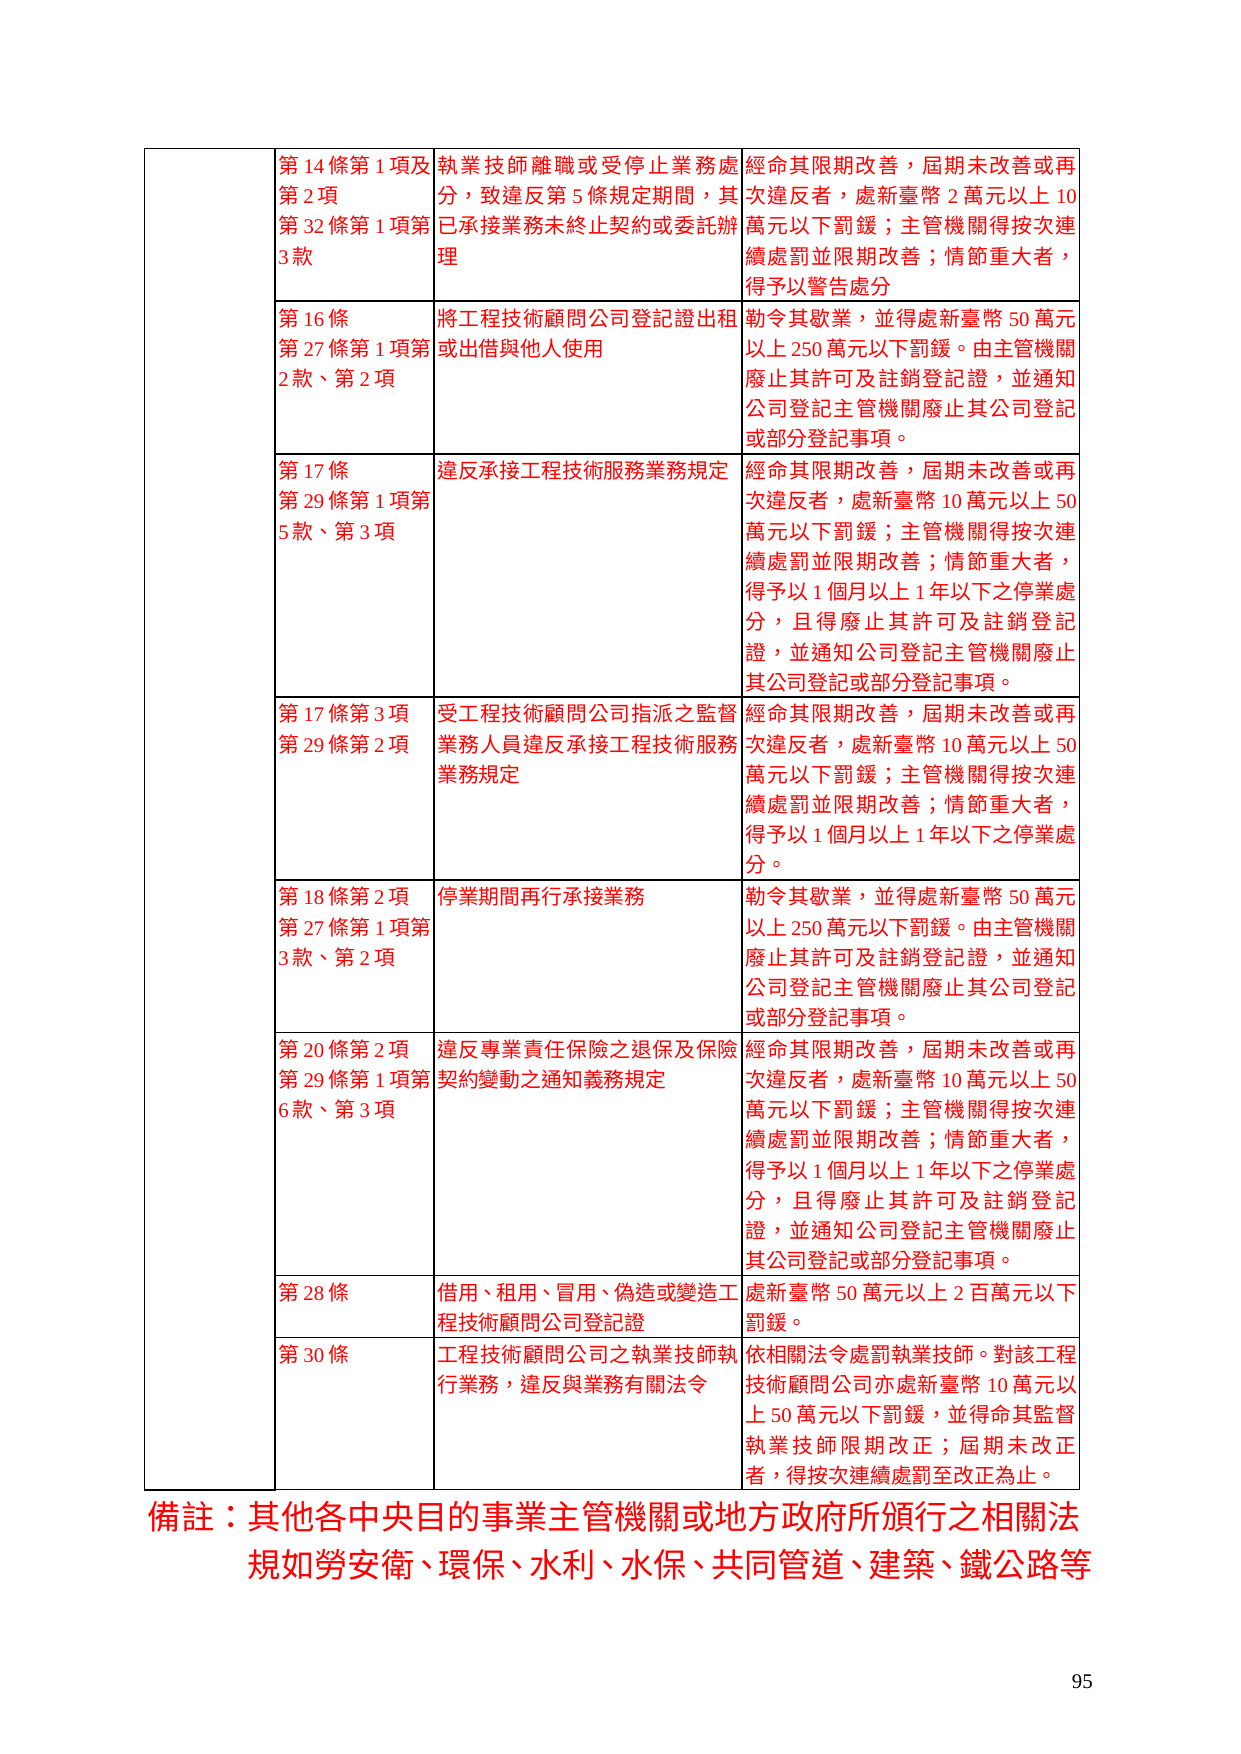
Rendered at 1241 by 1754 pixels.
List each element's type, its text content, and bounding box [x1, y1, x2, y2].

table_cell 勒令其歇業，並得處新臺幣50萬元以上250萬元以下罰鍰。由主管機關廢止其許可及註銷登記證，並通知公司登記主管機關廢止其公司登記或部分登記事項。 [743, 302, 1079, 453]
table_cell 第20條第2項 第29條第1項第6款、第3項 [276, 1033, 433, 1275]
table_cell 經命其限期改善，屆期未改善或再次違反者，處新臺幣10萬元以上50萬元以下罰鍰；主管機關得按次連續處罰並限期改善；情節重大者，得予以1個月以上1年以下之停業處分。 [743, 698, 1079, 879]
table_cell 第16條 第27條第1項第2款、第2項 [276, 302, 433, 453]
table_cell 第28條 [276, 1276, 433, 1337]
table_cell 經命其限期改善，屆期未改善或再次違反者，處新臺幣10萬元以上50萬元以下罰鍰；主管機關得按次連續處罰並限期改善；情節重大者，得予以1個月以上1年以下之停業處分，且得廢止其許可及註銷登記證，並通知公司登記主管機關廢止其公司登記或部分登記事項。 [743, 455, 1079, 696]
table_cell 違反承接工程技術服務業務規定 [435, 455, 741, 696]
table_cell 第30條 [276, 1338, 433, 1489]
table_cell 處新臺幣50萬元以上2百萬元以下罰鍰。 [743, 1276, 1079, 1337]
table_cell [145, 149, 274, 1489]
table_cell 經命其限期改善，屆期未改善或再次違反者，處新臺幣2萬元以上10萬元以下罰鍰；主管機關得按次連續處罰並限期改善；情節重大者，得予以警告處分 [743, 149, 1079, 300]
table_cell 依相關法令處罰執業技師。對該工程技術顧問公司亦處新臺幣10萬元以上50萬元以下罰鍰，並得命其監督執業技師限期改正；屆期未改正者，得按次連續處罰至改正為止。 [743, 1338, 1079, 1489]
table_cell 工程技術顧問公司之執業技師執行業務，違反與業務有關法令 [435, 1338, 741, 1489]
table_cell 第14條第1項及第2項 第32條第1項第3款 [276, 149, 433, 300]
table_cell 違反專業責任保險之退保及保險契約變動之通知義務規定 [435, 1033, 741, 1275]
table_cell 第17條 第29條第1項第5款、第3項 [276, 455, 433, 696]
table_cell 執業技師離職或受停止業務處分，致違反第5條規定期間，其已承接業務未終止契約或委託辦理 [435, 149, 741, 300]
table_cell 第17條第3項 第29條第2項 [276, 698, 433, 879]
text 備註：其他各中央目的事業主管機關或地方政府所頒行之相關法規如勞安衛、環保、水利、水保、共同管道、建築、鐵公路等 [148, 1491, 1092, 1587]
table_cell 勒令其歇業，並得處新臺幣50萬元以上250萬元以下罰鍰。由主管機關廢止其許可及註銷登記證，並通知公司登記主管機關廢止其公司登記或部分登記事項。 [743, 881, 1079, 1032]
table_cell 第18條第2項 第27條第1項第3款、第2項 [276, 881, 433, 1032]
table_cell 受工程技術顧問公司指派之監督業務人員違反承接工程技術服務業務規定 [435, 698, 741, 879]
table_cell 將工程技術顧問公司登記證出租或出借與他人使用 [435, 302, 741, 453]
table_cell 借用、租用、冒用、偽造或變造工程技術顧問公司登記證 [435, 1276, 741, 1337]
table_cell 停業期間再行承接業務 [435, 881, 741, 1032]
table_cell 經命其限期改善，屆期未改善或再次違反者，處新臺幣10萬元以上50萬元以下罰鍰；主管機關得按次連續處罰並限期改善；情節重大者，得予以1個月以上1年以下之停業處分，且得廢止其許可及註銷登記證，並通知公司登記主管機關廢止其公司登記或部分登記事項。 [743, 1033, 1079, 1275]
